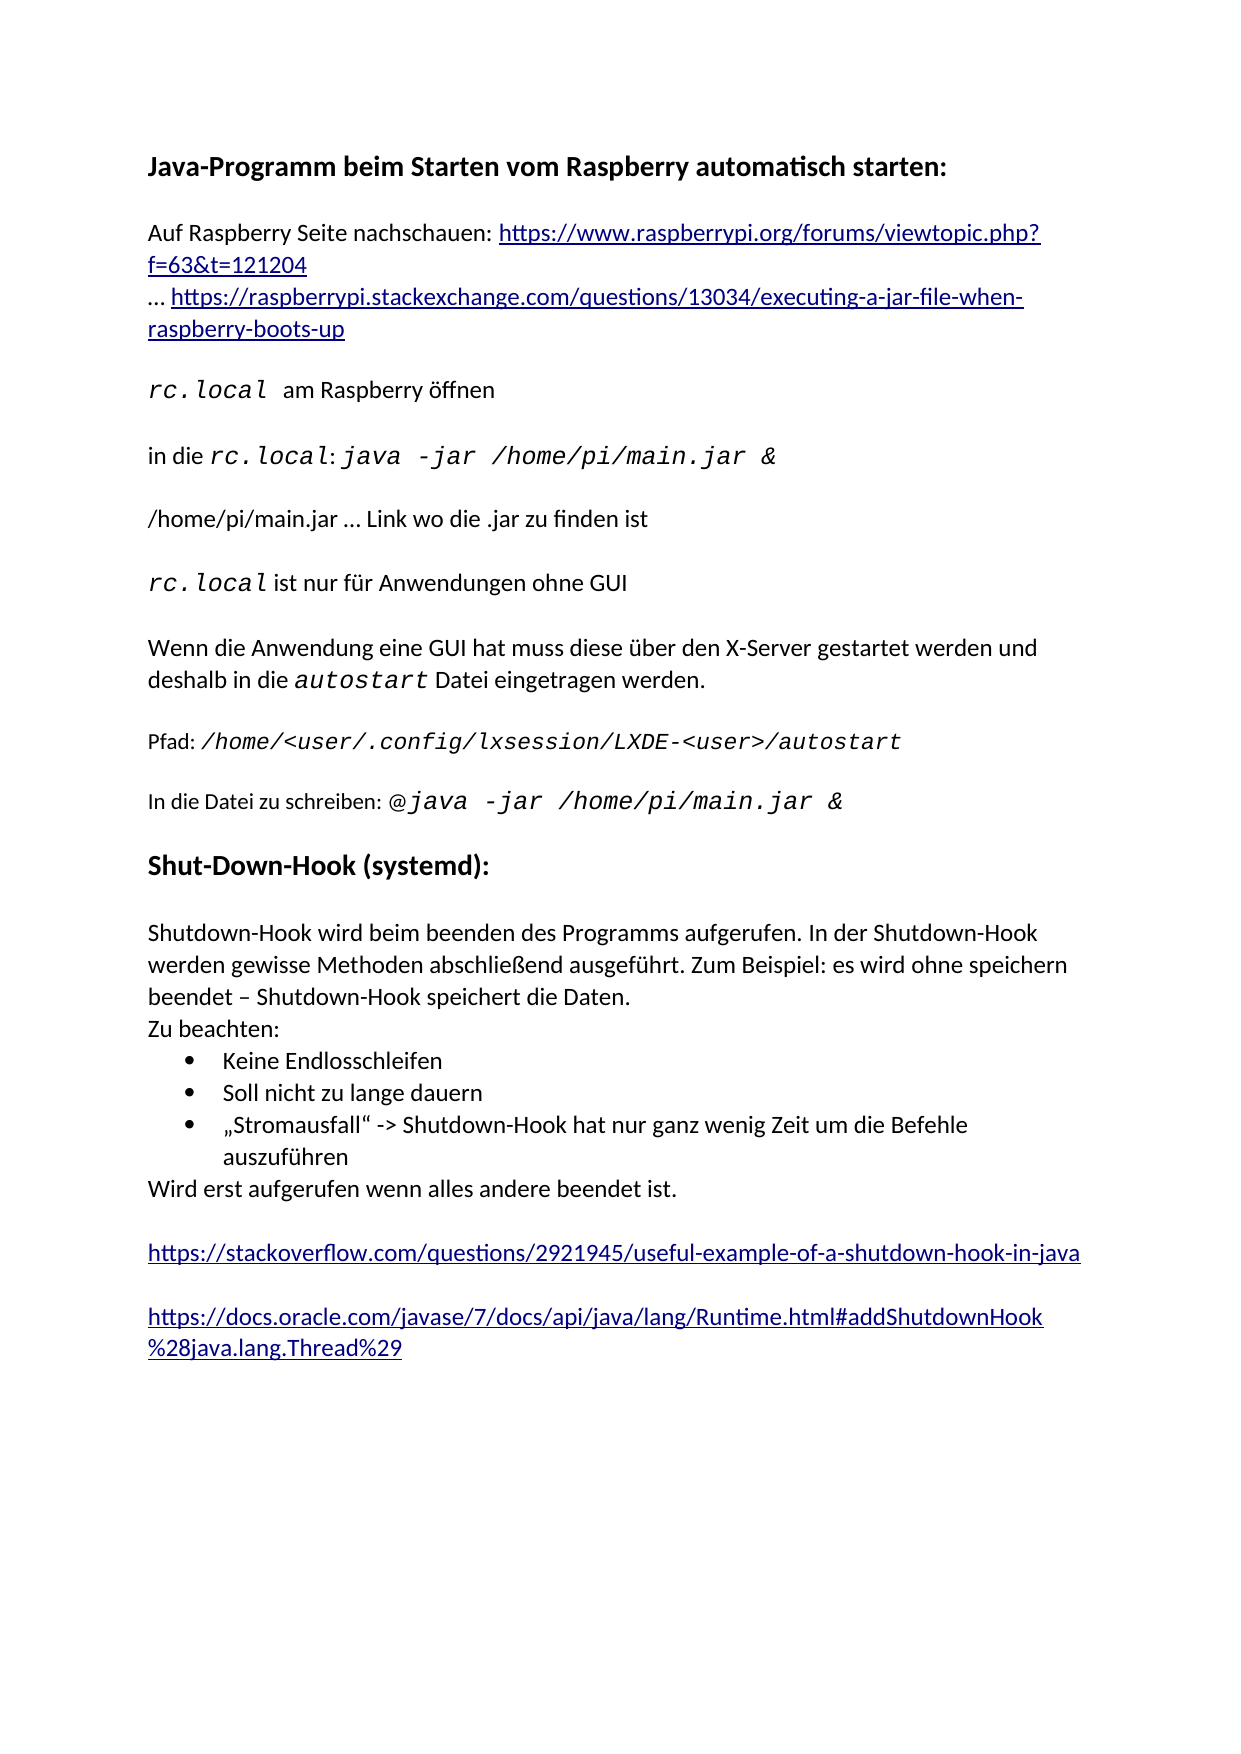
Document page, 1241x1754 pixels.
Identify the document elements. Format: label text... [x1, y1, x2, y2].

text https://stackoverflow.com/questions/2921945/useful-example-of-a-shutdown-hook-in-java [148, 1237, 1093, 1267]
text Java-Programm beim Starten vom Raspberry automatisch starten: [148, 148, 1093, 183]
text in die rc.local: java -jar /home/pi/main.jar & [148, 440, 1093, 472]
list Keine Endlosschleifen [185, 1045, 1093, 1075]
text Shut-Down-Hook (systemd): [148, 847, 1093, 883]
text … https://raspberrypi.stackexchange.com/questions/13034/executing-a-jar-file-when-raspberry-boots-up [148, 281, 1093, 343]
text Auf Raspberry Seite nachschauen: https://www.raspberrypi.org/forums/viewtopic.php?f=63&t=121204 [148, 217, 1093, 279]
text /home/pi/main.jar … Link wo die .jar zu finden ist [148, 503, 1093, 533]
text Shutdown-Hook wird beim beenden des Programms aufgerufen. In der Shutdown-Hook werden gewisse Methoden abschließend ausgeführt. Zum Beispiel: es wird ohne speichern beendet – Shutdown-Hook speichert die Daten. [148, 917, 1093, 1011]
text Pfad: /home/<user/.config/lxsession/LXDE-<user>/autostart [148, 727, 1093, 756]
text In die Datei zu schreiben: @java -jar /home/pi/main.jar & [148, 787, 1093, 817]
text https://docs.oracle.com/javase/7/docs/api/java/lang/Runtime.html#addShutdownHook%28java.lang.Thread%29 [148, 1301, 1093, 1363]
text rc.local am Raspberry öffnen [148, 374, 1093, 406]
text Wenn die Anwendung eine GUI hat muss diese über den X-Server gestartet werden und deshalb in die autostart Datei eingetragen werden. [148, 632, 1093, 696]
list „Stromausfall“ -> Shutdown-Hook hat nur ganz wenig Zeit um die Befehle auszuführen [185, 1109, 1093, 1171]
text Wird erst aufgerufen wenn alles andere beendet ist. [148, 1173, 1093, 1203]
list Soll nicht zu lange dauern [185, 1077, 1093, 1107]
text rc.local ist nur für Anwendungen ohne GUI [148, 567, 1093, 599]
text Zu beachten: [148, 1013, 1093, 1043]
